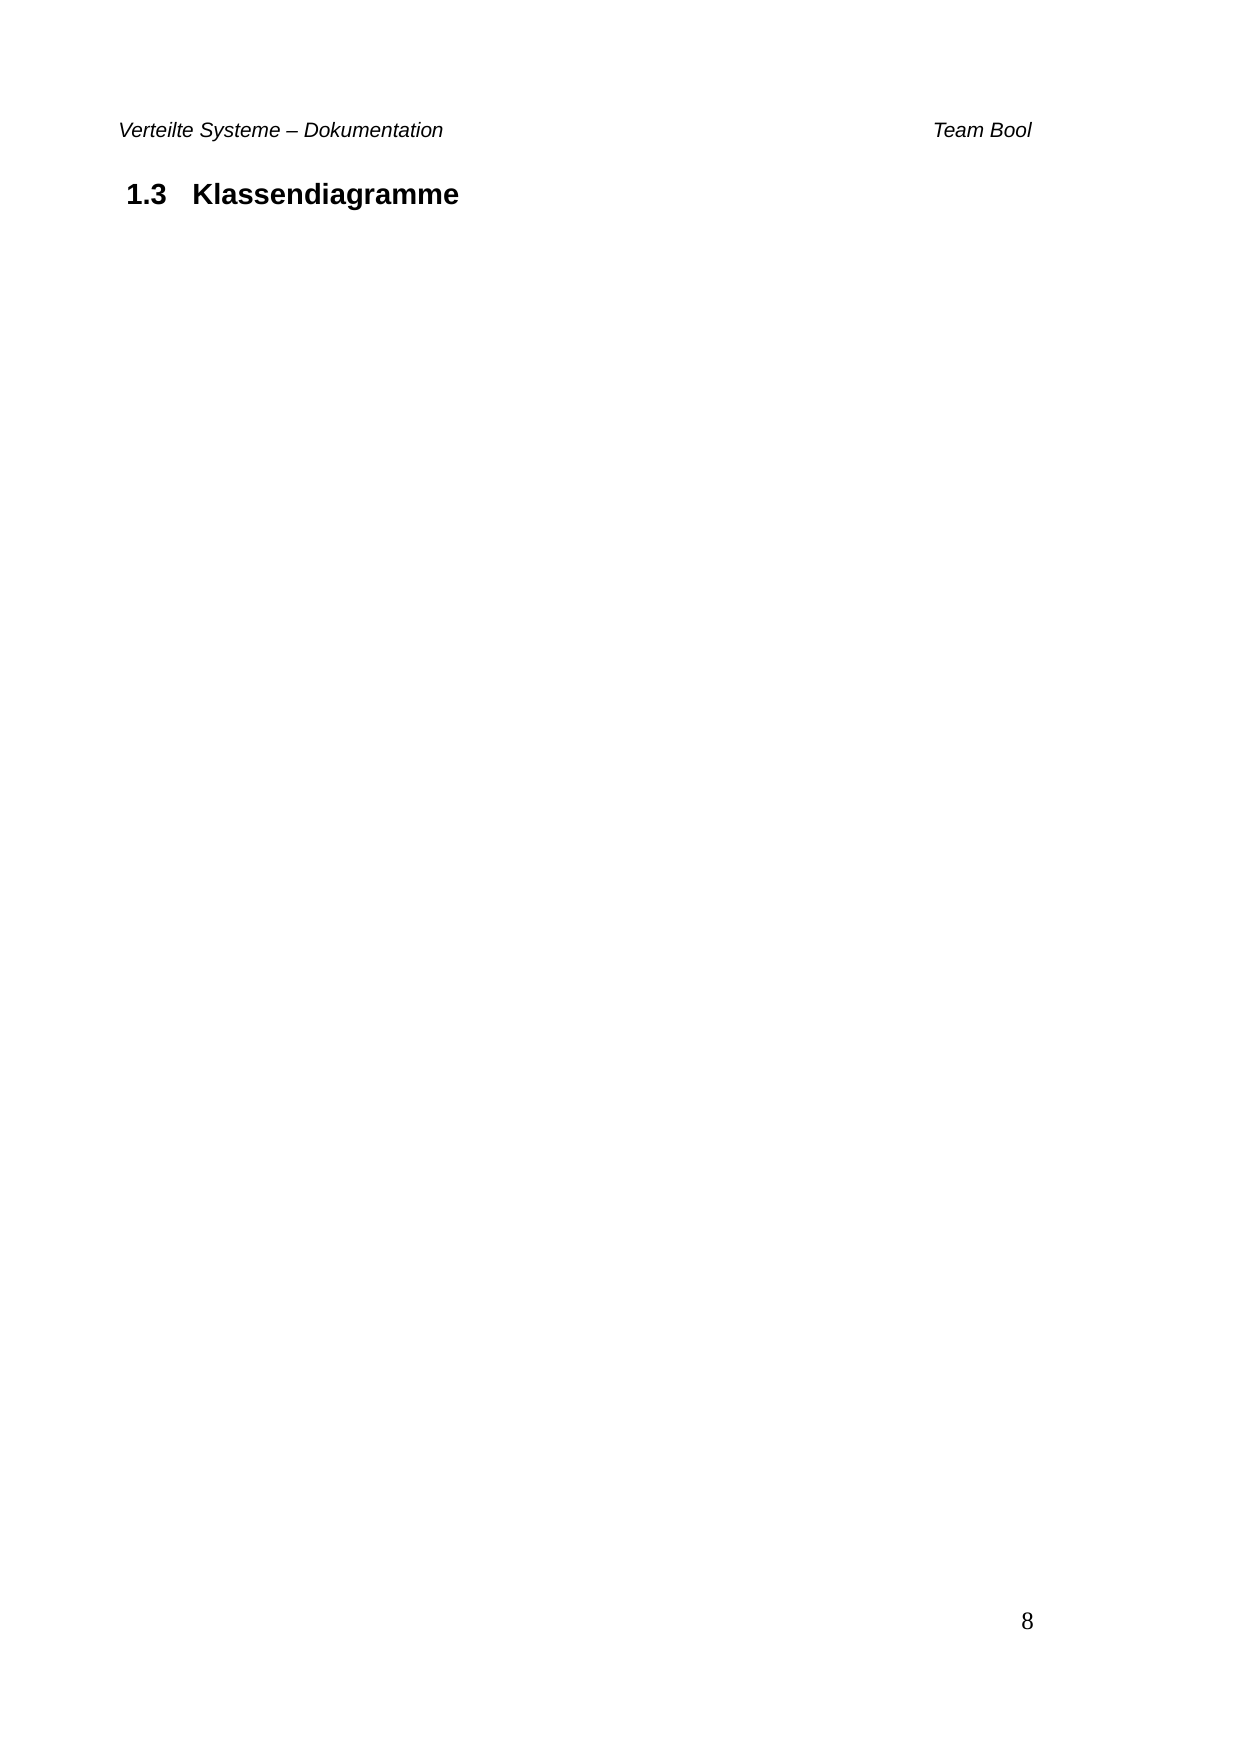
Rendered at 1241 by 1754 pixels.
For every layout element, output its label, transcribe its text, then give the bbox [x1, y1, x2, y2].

subtitle Klassendiagramme [118, 177, 1033, 211]
